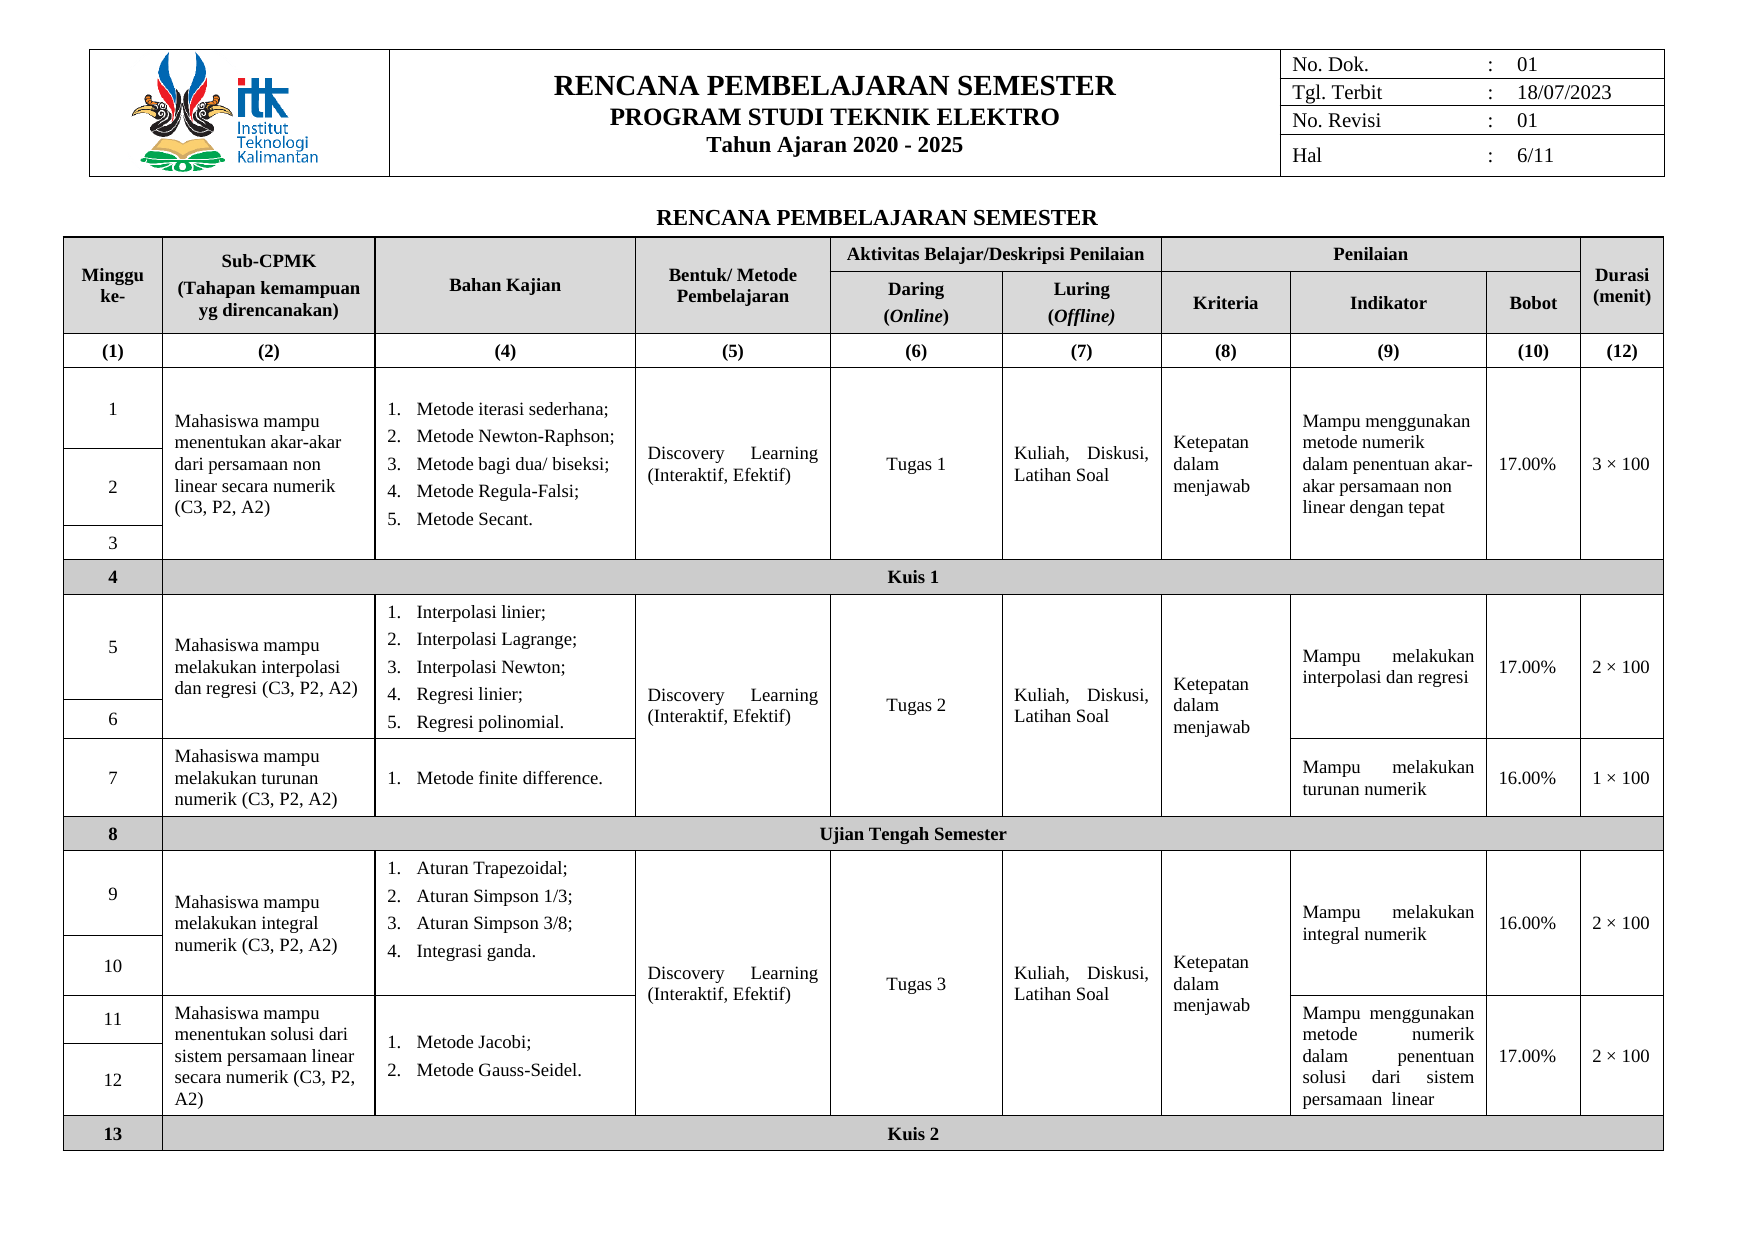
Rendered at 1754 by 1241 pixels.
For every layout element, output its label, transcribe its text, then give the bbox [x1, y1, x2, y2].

table_cell Kriteria [1162, 272, 1290, 333]
table_cell 5 [64, 595, 162, 699]
table_header Penilaian [1162, 238, 1580, 271]
table_cell (4) [376, 334, 635, 367]
table_header Bahan Kajian [376, 238, 635, 333]
table_cell Tugas 3 [831, 851, 1002, 1115]
table_cell Metode finite difference. [376, 739, 635, 816]
table_cell Metode iterasi sederhana; Metode Newton-Raphson; Metode bagi dua/ biseksi; Metode Regula-Falsi; Metode Secant. [376, 368, 635, 559]
table_cell 2 × 100 [1581, 851, 1663, 995]
table_cell Aturan Trapezoidal; Aturan Simpson 1/3; Aturan Simpson 3/8; Integrasi ganda. [376, 851, 635, 995]
table_cell Kuis 1 [163, 560, 1663, 594]
table_cell Ketepatan dalam menjawab [1162, 368, 1290, 559]
table_cell (10) [1487, 334, 1580, 367]
table_cell 17.00% [1487, 996, 1580, 1115]
table_header Minggu ke- [64, 238, 162, 333]
table_cell 3 [64, 526, 162, 559]
table_cell 12 [64, 1044, 162, 1115]
table_cell 16.00% [1487, 851, 1580, 995]
table_cell Discovery Learning (Interaktif, Efektif) [636, 368, 830, 559]
table_cell (6) [831, 334, 1002, 367]
table_cell Ketepatan dalam menjawab [1162, 595, 1290, 816]
table_cell (8) [1162, 334, 1290, 367]
subtitle RENCANA PEMBELAJARAN SEMESTER [75, 204, 1679, 230]
table_cell 6 [64, 700, 162, 738]
table_cell Mahasiswa mampu menentukan akar-akar dari persamaan non linear secara numerik (C3, P2, A2) [163, 368, 374, 559]
table_cell 17.00% [1487, 595, 1580, 738]
table_cell Mahasiswa mampu menentukan solusi dari sistem persamaan linear secara numerik (C3, P2, A2) [163, 996, 374, 1115]
table_cell Mampu melakukan integral numerik [1291, 851, 1486, 995]
table_cell (5) [636, 334, 830, 367]
table_cell 1 × 100 [1581, 739, 1663, 816]
table_cell Indikator [1291, 272, 1486, 333]
table_header Aktivitas Belajar/Deskripsi Penilaian [831, 238, 1161, 271]
table_cell 2 [64, 449, 162, 525]
table_cell (12) [1581, 334, 1663, 367]
table_cell Discovery Learning (Interaktif, Efektif) [636, 851, 830, 1115]
table_cell Interpolasi linier; Interpolasi Lagrange; Interpolasi Newton; Regresi linier; Regresi polinomial. [376, 595, 635, 738]
table_cell 17.00% [1487, 368, 1580, 559]
table_cell Discovery Learning (Interaktif, Efektif) [636, 595, 830, 816]
table_cell Kuliah, Diskusi, Latihan Soal [1003, 368, 1161, 559]
table_cell (7) [1003, 334, 1161, 367]
table_cell Mahasiswa mampu melakukan integral numerik (C3, P2, A2) [163, 851, 374, 995]
table_cell Mahasiswa mampu melakukan interpolasi dan regresi (C3, P2, A2) [163, 595, 374, 738]
table_cell 16.00% [1487, 739, 1580, 816]
table_cell Mahasiswa mampu melakukan turunan numerik (C3, P2, A2) [163, 739, 374, 816]
table_cell 2 × 100 [1581, 996, 1663, 1115]
table_cell Tugas 2 [831, 595, 1002, 816]
table_cell 4 [64, 560, 162, 594]
table_cell Kuliah, Diskusi, Latihan Soal [1003, 595, 1161, 816]
table_cell 2 × 100 [1581, 595, 1663, 738]
table_cell Mampu menggunakan metode numerik dalam penentuan solusi dari sistem persamaan linear [1291, 996, 1486, 1115]
table_cell Mampu menggunakan metode numerik dalam penentuan akar-akar persamaan non linear dengan tepat [1291, 368, 1486, 559]
table_cell Luring (Offline) [1003, 272, 1161, 333]
table_cell 3 × 100 [1581, 368, 1663, 559]
picture [127, 50, 322, 176]
table_cell 8 [64, 817, 162, 850]
table_cell 11 [64, 996, 162, 1043]
table_cell Kuliah, Diskusi, Latihan Soal [1003, 851, 1161, 1115]
table_cell Ketepatan dalam menjawab [1162, 851, 1290, 1115]
table_header Sub-CPMK (Tahapan kemampuan yg direncanakan) [163, 238, 374, 333]
table_header Bentuk/ Metode Pembelajaran [636, 238, 830, 333]
table_cell Ujian Tengah Semester [163, 817, 1663, 850]
table_cell (9) [1291, 334, 1486, 367]
table_cell Mampu melakukan interpolasi dan regresi [1291, 595, 1486, 738]
table_cell (1) [64, 334, 162, 367]
table_cell 13 [64, 1116, 162, 1150]
table_header Durasi (menit) [1581, 238, 1663, 333]
table_cell Mampu melakukan turunan numerik [1291, 739, 1486, 816]
table_cell (2) [163, 334, 374, 367]
table_cell 10 [64, 936, 162, 995]
table_cell Kuis 2 [163, 1116, 1663, 1150]
table_cell Bobot [1487, 272, 1580, 333]
table_cell 7 [64, 739, 162, 816]
table_cell Tugas 1 [831, 368, 1002, 559]
table_cell 9 [64, 851, 162, 935]
table_cell Metode Jacobi; Metode Gauss-Seidel. [376, 996, 635, 1115]
table_cell 1 [64, 368, 162, 448]
table_cell Daring (Online) [831, 272, 1002, 333]
